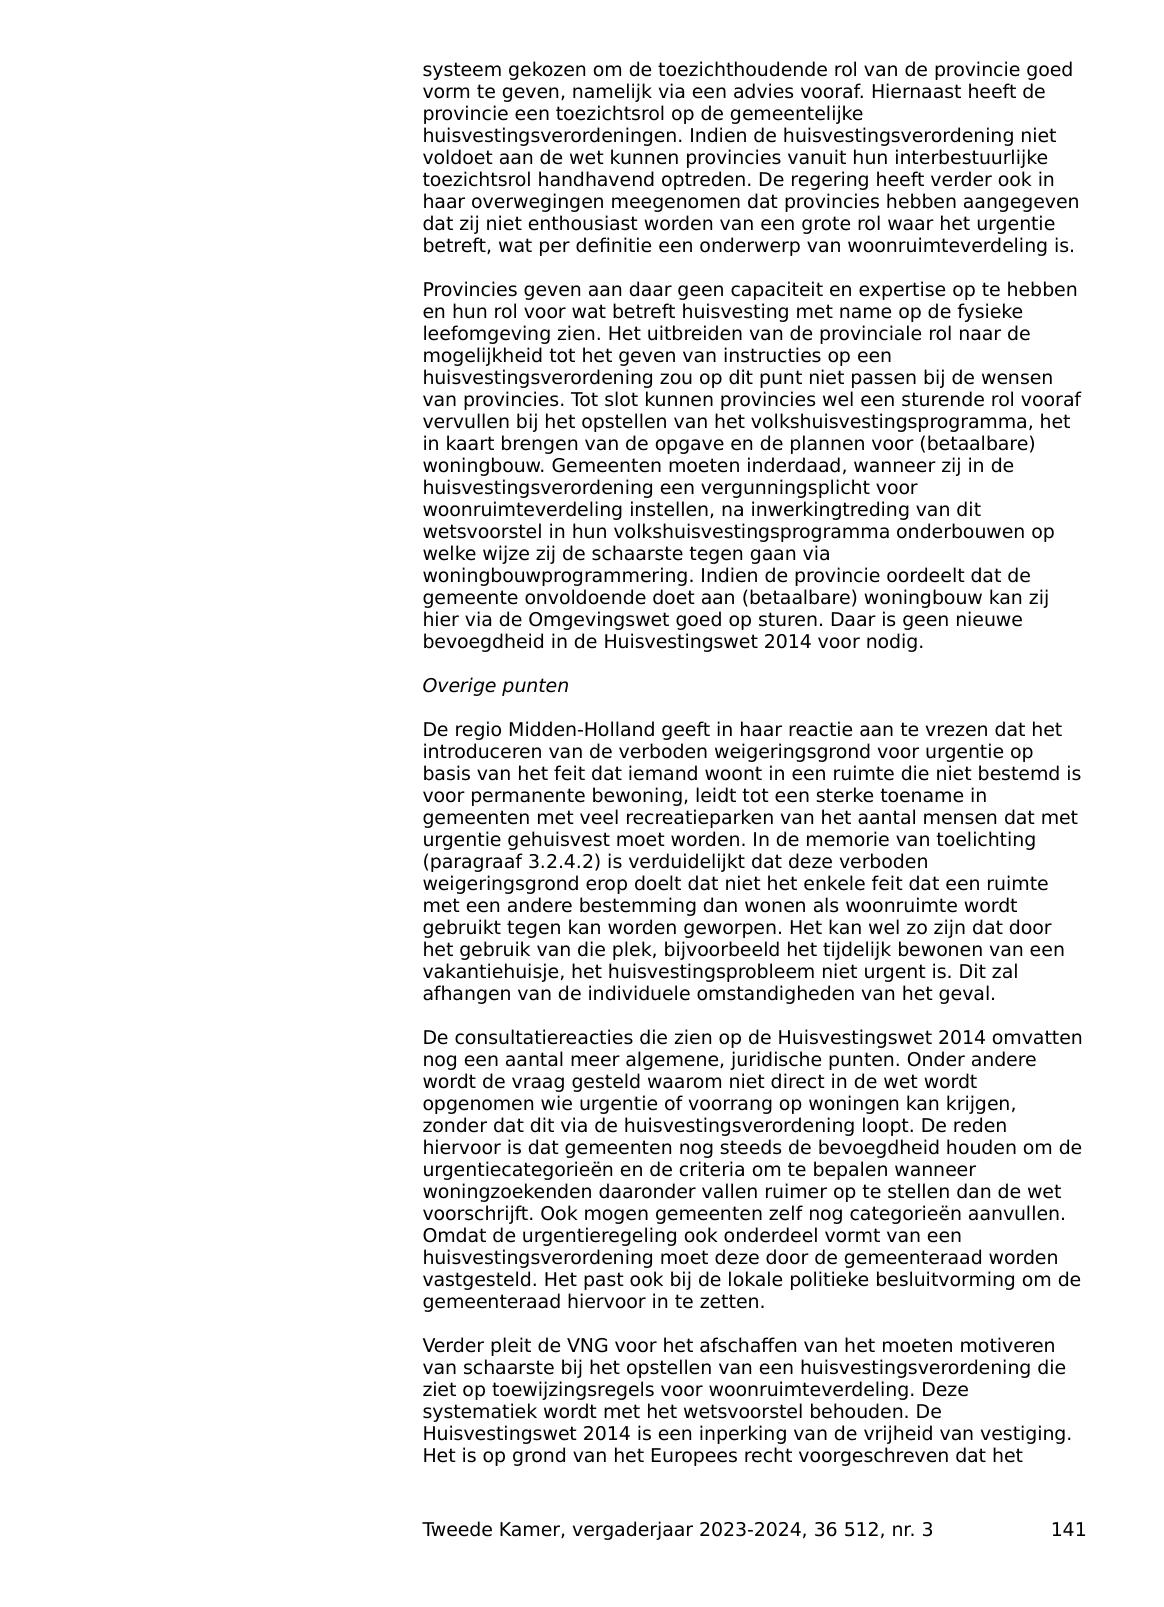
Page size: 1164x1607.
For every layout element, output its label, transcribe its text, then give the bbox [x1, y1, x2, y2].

text De regio Midden-Holland geeft in haar reactie aan te vrezen dat het introduceren van de verboden weigeringsgrond voor urgentie op basis van het feit dat iemand woont in een ruimte die niet bestemd is voor permanente bewoning, leidt tot een sterke toename in gemeenten met veel recreatieparken van het aantal mensen dat met urgentie gehuisvest moet worden. In de memorie van toelichting (paragraaf 3.2.4.2) is verduidelijkt dat deze verboden weigeringsgrond erop doelt dat niet het enkele feit dat een ruimte met een andere bestemming dan wonen als woonruimte wordt gebruikt tegen kan worden geworpen. Het kan wel zo zijn dat door het gebruik van die plek, bijvoorbeeld het tijdelijk bewonen van een vakantiehuisje, het huisvestingsprobleem niet urgent is. Dit zal afhangen van de individuele omstandigheden van het geval. [422, 719, 1087, 1005]
subtitle Overige punten [422, 675, 1087, 697]
text Verder pleit de VNG voor het afschaffen van het moeten motiveren van schaarste bij het opstellen van een huisvestingsverordening die ziet op toewijzingsregels voor woonruimteverdeling. Deze systematiek wordt met het wetsvoorstel behouden. De Huisvestingswet 2014 is een inperking van de vrijheid van vestiging. Het is op grond van het Europees recht voorgeschreven dat het [422, 1335, 1087, 1467]
text systeem gekozen om de toezichthoudende rol van de provincie goed vorm te geven, namelijk via een advies vooraf. Hiernaast heeft de provincie een toezichtsrol op de gemeentelijke huisvestingsverordeningen. Indien de huisvestingsverordening niet voldoet aan de wet kunnen provincies vanuit hun interbestuurlijke toezichtsrol handhavend optreden. De regering heeft verder ook in haar overwegingen meegenomen dat provincies hebben aangegeven dat zij niet enthousiast worden van een grote rol waar het urgentie betreft, wat per definitie een onderwerp van woonruimteverdeling is. [422, 59, 1087, 257]
text De consultatiereacties die zien op de Huisvestingswet 2014 omvatten nog een aantal meer algemene, juridische punten. Onder andere wordt de vraag gesteld waarom niet direct in de wet wordt opgenomen wie urgentie of voorrang op woningen kan krijgen, zonder dat dit via de huisvestingsverordening loopt. De reden hiervoor is dat gemeenten nog steeds de bevoegdheid houden om de urgentiecategorieën en de criteria om te bepalen wanneer woningzoekenden daaronder vallen ruimer op te stellen dan de wet voorschrijft. Ook mogen gemeenten zelf nog categorieën aanvullen. Omdat de urgentieregeling ook onderdeel vormt van een huisvestingsverordening moet deze door de gemeenteraad worden vastgesteld. Het past ook bij de lokale politieke besluitvorming om de gemeenteraad hiervoor in te zetten. [422, 1027, 1087, 1313]
text Provincies geven aan daar geen capaciteit en expertise op te hebben en hun rol voor wat betreft huisvesting met name op de fysieke leefomgeving zien. Het uitbreiden van de provinciale rol naar de mogelijkheid tot het geven van instructies op een huisvestingsverordening zou op dit punt niet passen bij de wensen van provincies. Tot slot kunnen provincies wel een sturende rol vooraf vervullen bij het opstellen van het volkshuisvestingsprogramma, het in kaart brengen van de opgave en de plannen voor (betaalbare) woningbouw. Gemeenten moeten inderdaad, wanneer zij in de huisvestingsverordening een vergunningsplicht voor woonruimteverdeling instellen, na inwerkingtreding van dit wetsvoorstel in hun volkshuisvestingsprogramma onderbouwen op welke wijze zij de schaarste tegen gaan via woningbouwprogrammering. Indien de provincie oordeelt dat de gemeente onvoldoende doet aan (betaalbare) woningbouw kan zij hier via de Omgevingswet goed op sturen. Daar is geen nieuwe bevoegdheid in de Huisvestingswet 2014 voor nodig. [422, 279, 1087, 653]
